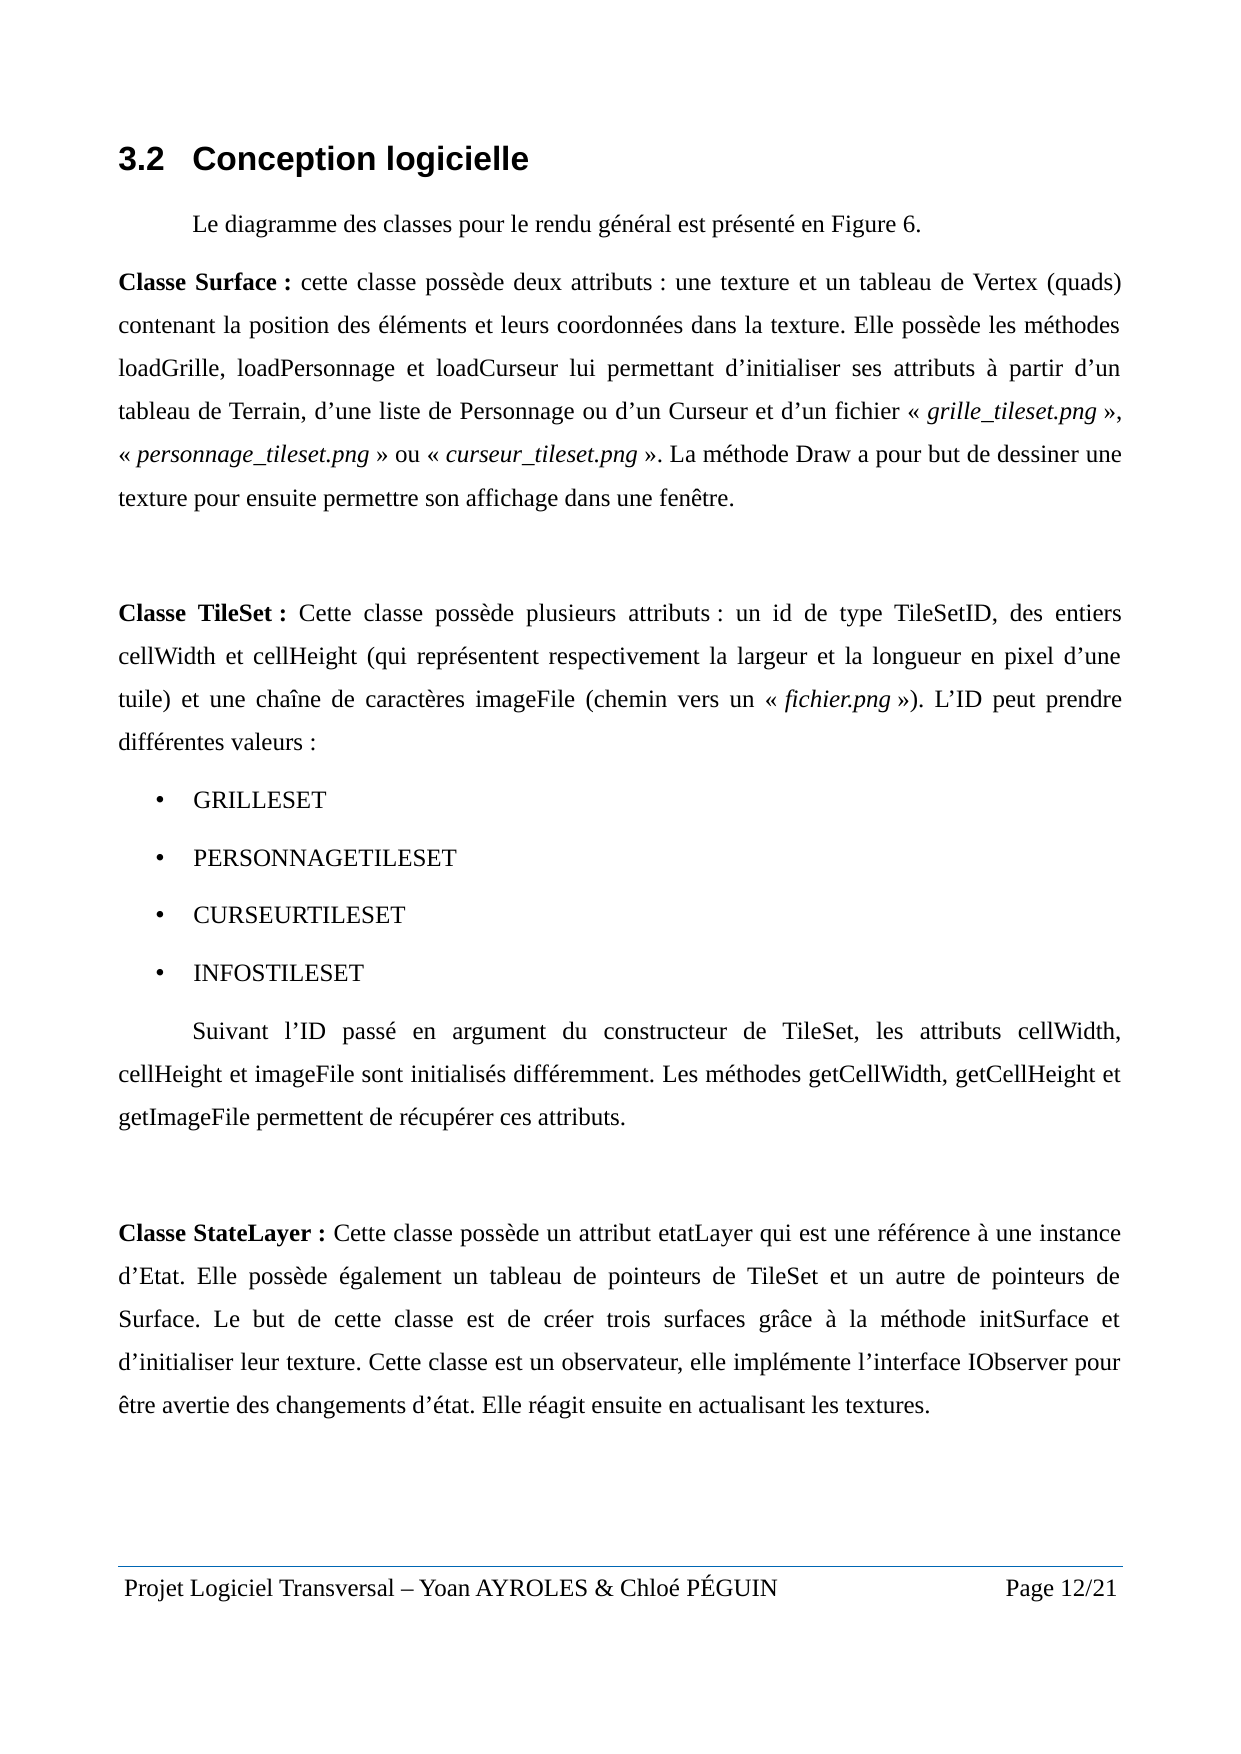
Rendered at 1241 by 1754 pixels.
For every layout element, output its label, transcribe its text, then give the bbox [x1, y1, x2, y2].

list CURSEURTILESET [156, 901, 1122, 929]
list INFOSTILESET [156, 958, 1122, 987]
text Classe Surface : cette classe possède deux attributs : une texture et un tableau de Vertex (quads) contenant la position des éléments et leurs coordonnées dans la texture. Elle possède les méthodes loadGrille, loadPersonnage et loadCurseur lui permettant d’initialiser ses attributs à partir d’un tableau de Terrain, d’une liste de Personnage ou d’un Curseur et d’un fichier « grille_tileset.png », « personnage_tileset.png » ou « curseur_tileset.png ». La méthode Draw a pour but de dessiner une texture pour ensuite permettre son affichage dans une fenêtre. [118, 267, 1122, 511]
list GRILLESET [156, 785, 1122, 814]
text Suivant l’ID passé en argument du constructeur de TileSet, les attributs cellWidth, cellHeight et imageFile sont initialisés différemment. Les méthodes getCellWidth, getCellHeight et getImageFile permettent de récupérer ces attributs. [118, 1016, 1122, 1131]
subtitle Conception logicielle [118, 139, 1122, 178]
text Classe StateLayer : Cette classe possède un attribut etatLayer qui est une référence à une instance d’Etat. Elle possède également un tableau de pointeurs de TileSet et un autre de pointeurs de Surface. Le but de cette classe est de créer trois surfaces grâce à la méthode initSurface et d’initialiser leur texture. Cette classe est un observateur, elle implémente l’interface IObserver pour être avertie des changements d’état. Elle réagit ensuite en actualisant les textures. [118, 1218, 1122, 1419]
text Le diagramme des classes pour le rendu général est présenté en Figure 6. [118, 209, 1122, 238]
text Classe TileSet : Cette classe possède plusieurs attributs : un id de type TileSetID, des entiers cellWidth et cellHeight (qui représentent respectivement la largeur et la longueur en pixel d’une tuile) et une chaîne de caractères imageFile (chemin vers un « fichier.png »). L’ID peut prendre différentes valeurs : [118, 598, 1122, 756]
list PERSONNAGETILESET [156, 843, 1122, 872]
